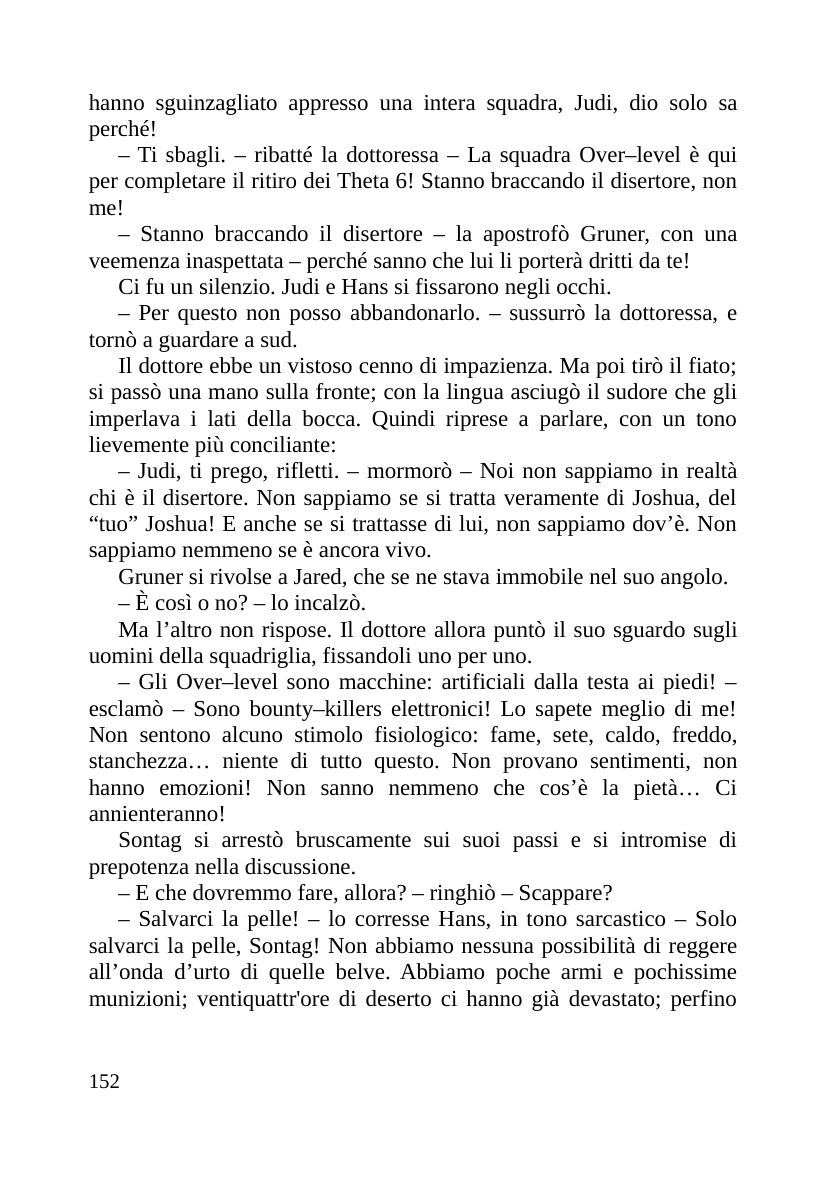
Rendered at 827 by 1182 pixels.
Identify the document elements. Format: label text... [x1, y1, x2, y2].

text – Ti sbagli. – ribatté la dottoressa – La squadra Over–level è qui per completare il ritiro dei Theta 6! Stanno braccando il disertore, non me! [88, 141, 738, 220]
text – Salvarci la pelle! – lo corresse Hans, in tono sarcastico – Solo salvarci la pelle, Sontag! Non abbiamo nessuna possibilità di reggere all’onda d’urto di quelle belve. Abbiamo poche armi e pochissime munizioni; ventiquattr'ore di deserto ci hanno già devastato; perfino [88, 906, 738, 1011]
text Ci fu un silenzio. Judi e Hans si fissarono negli occhi. [88, 273, 738, 299]
text hanno sguinzagliato appresso una intera squadra, Judi, dio solo sa perché! [88, 88, 738, 141]
text – Per questo non posso abbandonarlo. – sussurrò la dottoressa, e tornò a guardare a sud. [88, 299, 738, 352]
text – Stanno braccando il disertore – la apostrofò Gruner, con una veemenza inaspettata – perché sanno che lui li porterà dritti da te! [88, 220, 738, 273]
text – È così o no? – lo incalzò. [88, 589, 738, 616]
text – Gli Over–level sono macchine: artificiali dalla testa ai piedi! – esclamò – Sono bounty–killers elettronici! Lo sapete meglio di me! Non sentono alcuno stimolo fisiologico: fame, sete, caldo, freddo, stanchezza… niente di tutto questo. Non provano sentimenti, non hanno emozioni! Non sanno nemmeno che cos’è la pietà… Ci annienteranno! [88, 668, 738, 826]
text Sontag si arrestò bruscamente sui suoi passi e si intromise di prepotenza nella discussione. [88, 826, 738, 879]
text Gruner si rivolse a Jared, che se ne stava immobile nel suo angolo. [88, 563, 738, 589]
text Ma l’altro non rispose. Il dottore allora puntò il suo sguardo sugli uomini della squadriglia, fissandoli uno per uno. [88, 616, 738, 668]
text – Judi, ti prego, rifletti. – mormorò – Noi non sappiamo in realtà chi è il disertore. Non sappiamo se si tratta veramente di Joshua, del “tuo” Joshua! E anche se si trattasse di lui, non sappiamo dov’è. Non sappiamo nemmeno se è ancora vivo. [88, 457, 738, 563]
text Il dottore ebbe un vistoso cenno di impazienza. Ma poi tirò il fiato; si passò una mano sulla fronte; con la lingua asciugò il sudore che gli imperlava i lati della bocca. Quindi riprese a parlare, con un tono lievemente più conciliante: [88, 352, 738, 457]
text – E che dovremmo fare, allora? – ringhiò – Scappare? [88, 879, 738, 906]
